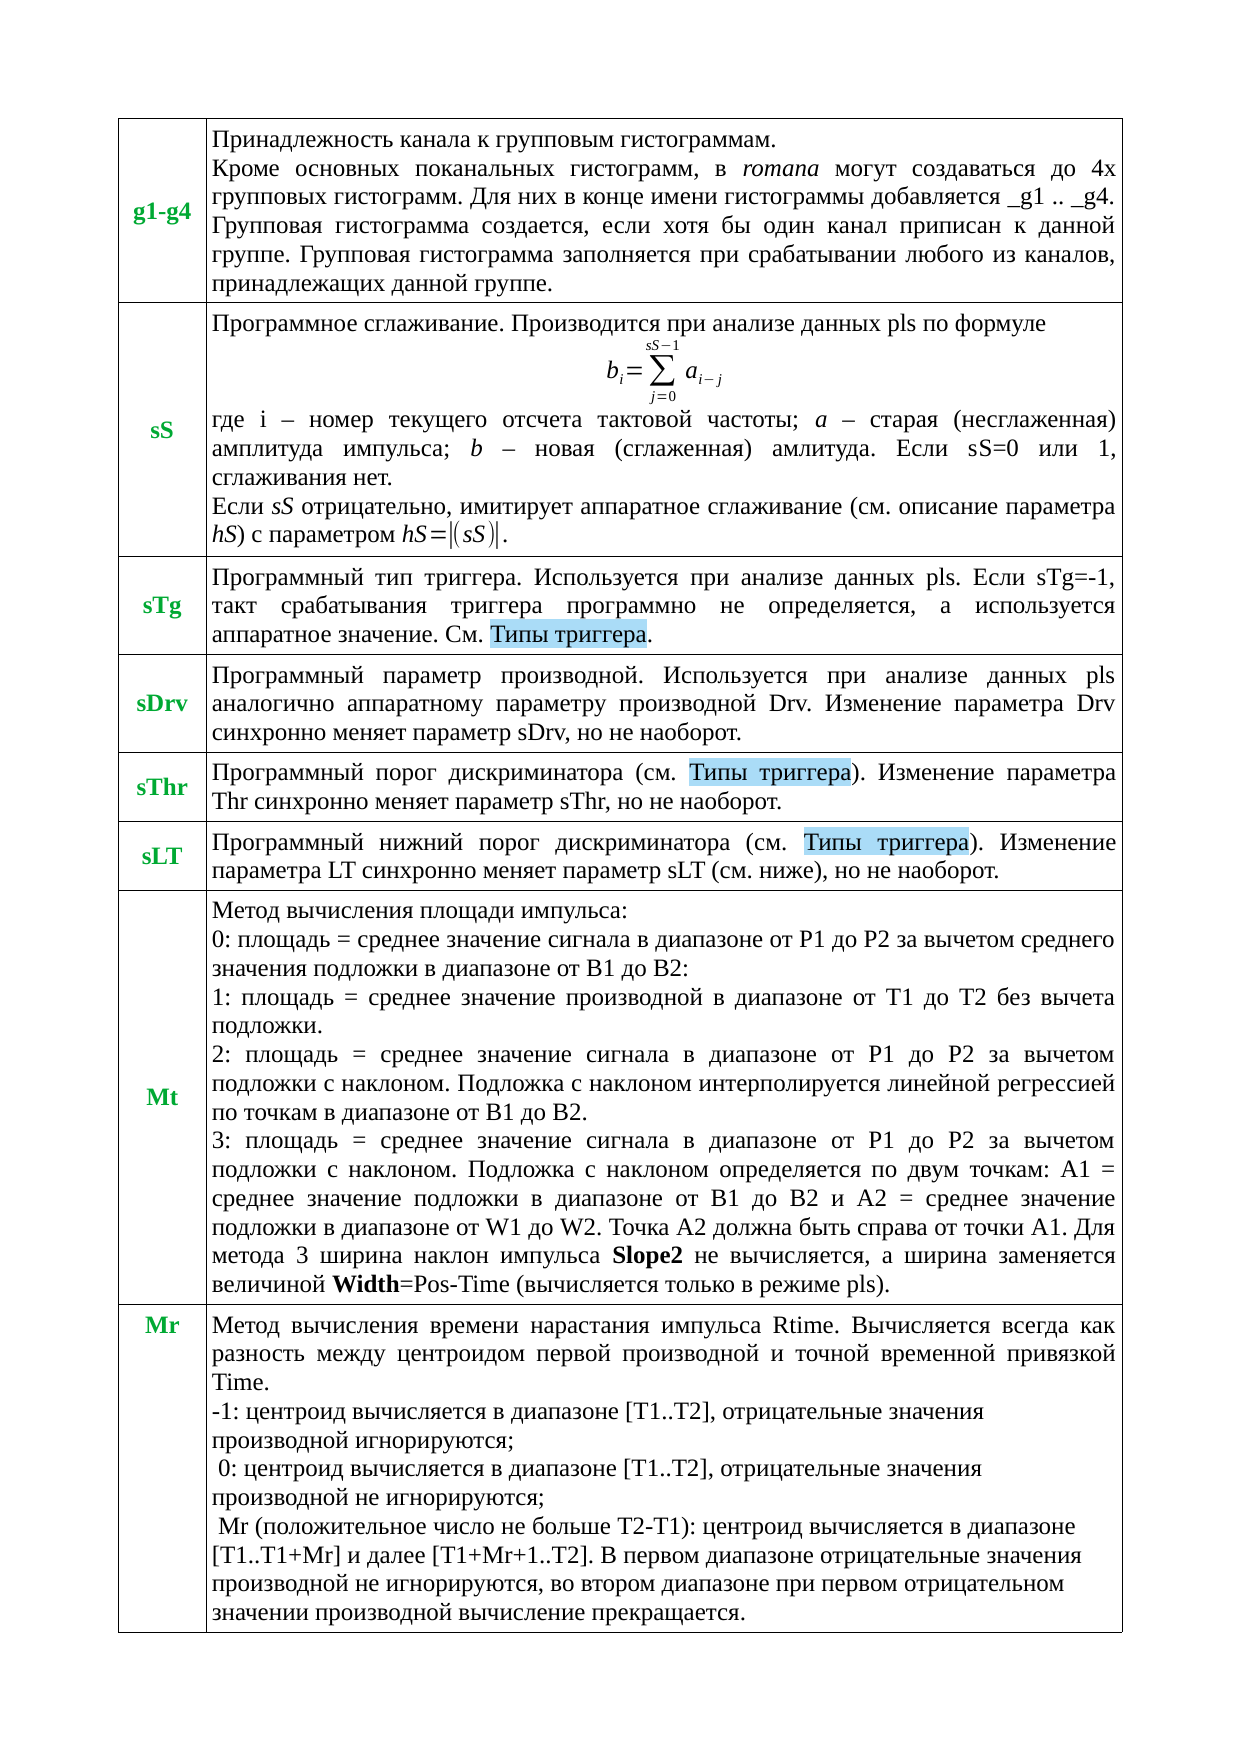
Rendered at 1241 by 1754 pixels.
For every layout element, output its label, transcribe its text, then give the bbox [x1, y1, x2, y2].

table_cell Метод вычисления площади импульса: 0: площадь = среднее значение сигнала в диапазоне от P1 до P2 за вычетом среднего значения подложки в диапазоне от B1 до B2: 1: площадь = среднее значение производной в диапазоне от T1 до T2 без вычета подложки. 2: площадь = среднее значение сигнала в диапазоне от P1 до P2 за вычетом подложки с наклоном. Подложка с наклоном интерполируется линейной регрессией по точкам в диапазоне от B1 до B2. 3: площадь = среднее значение сигнала в диапазоне от P1 до P2 за вычетом подложки с наклоном. Подложка с наклоном определяется по двум точкам: А1 = среднее значение подложки в диапазоне от B1 до B2 и А2 = среднее значение подложки в диапазоне от W1 до W2. Точка А2 должна быть справа от точки А1. Для метода 3 ширина наклон импульса Slope2 не вычисляется, а ширина заменяется величиной Width=Pos-Time (вычисляется только в режиме pls). [207, 891, 1122, 1304]
table_cell sTg [119, 557, 206, 654]
table_cell Программный порог дискриминатора (см. Типы триггера). Изменение параметра Thr синхронно меняет параметр sThr, но не наоборот. [207, 753, 1122, 821]
table_cell Mr [119, 1305, 206, 1632]
table_cell Метод вычисления времени нарастания импульса Rtime. Вычисляется всегда как разность между центроидом первой производной и точной временной привязкой Time. -1: центроид вычисляется в диапазоне [T1..T2], отрицательные значения производной игнорируются; 0: центроид вычисляется в диапазоне [T1..T2], отрицательные значения производной не игнорируются; Mr (положительное число не больше Т2-Т1): центроид вычисляется в диапазоне [T1..T1+Mr] и далее [T1+Mr+1..T2]. В первом диапазоне отрицательные значения производной не игнорируются, во втором диапазоне при первом отрицательном значении производной вычисление прекращается. [207, 1305, 1122, 1632]
table_cell Программный тип триггера. Используется при анализе данных pls. Если sTg=-1, такт срабатывания триггера программно не определяется, а используется аппаратное значение. См. Типы триггера. [207, 557, 1122, 654]
table_cell Программный нижний порог дискриминатора (см. Типы триггера). Изменение параметра LT синхронно меняет параметр sLT (см. ниже), но не наоборот. [207, 822, 1122, 890]
table_cell sLT [119, 822, 206, 890]
table_cell Программное сглаживание. Производится при анализе данных pls по формуле где i – номер текущего отсчета тактовой частоты; a – старая (несглаженная) амплитуда импульса; b – новая (сглаженная) амлитуда. Если sS=0 или 1, сглаживания нет. Если sS отрицательно, имитирует аппаратное сглаживание (см. описание параметра hS) с параметром . [207, 303, 1122, 556]
table_cell Программный параметр производной. Используется при анализе данных pls аналогично аппаратному параметру производной Drv. Изменение параметра Drv синхронно меняет параметр sDrv, но не наоборот. [207, 655, 1122, 752]
table_cell sDrv [119, 655, 206, 752]
table_cell Mt [119, 891, 206, 1304]
table_cell sThr [119, 753, 206, 821]
table_cell Принадлежность канала к групповым гистограммам. Кроме основных поканальных гистограмм, в romana могут создаваться до 4х групповых гистограмм. Для них в конце имени гистограммы добавляется _g1 .. _g4. Групповая гистограмма создается, если хотя бы один канал приписан к данной группе. Групповая гистограмма заполняется при срабатывании любого из каналов, принадлежащих данной группе. [207, 119, 1122, 302]
table_cell g1-g4 [119, 119, 206, 302]
table_cell sS [119, 303, 206, 556]
